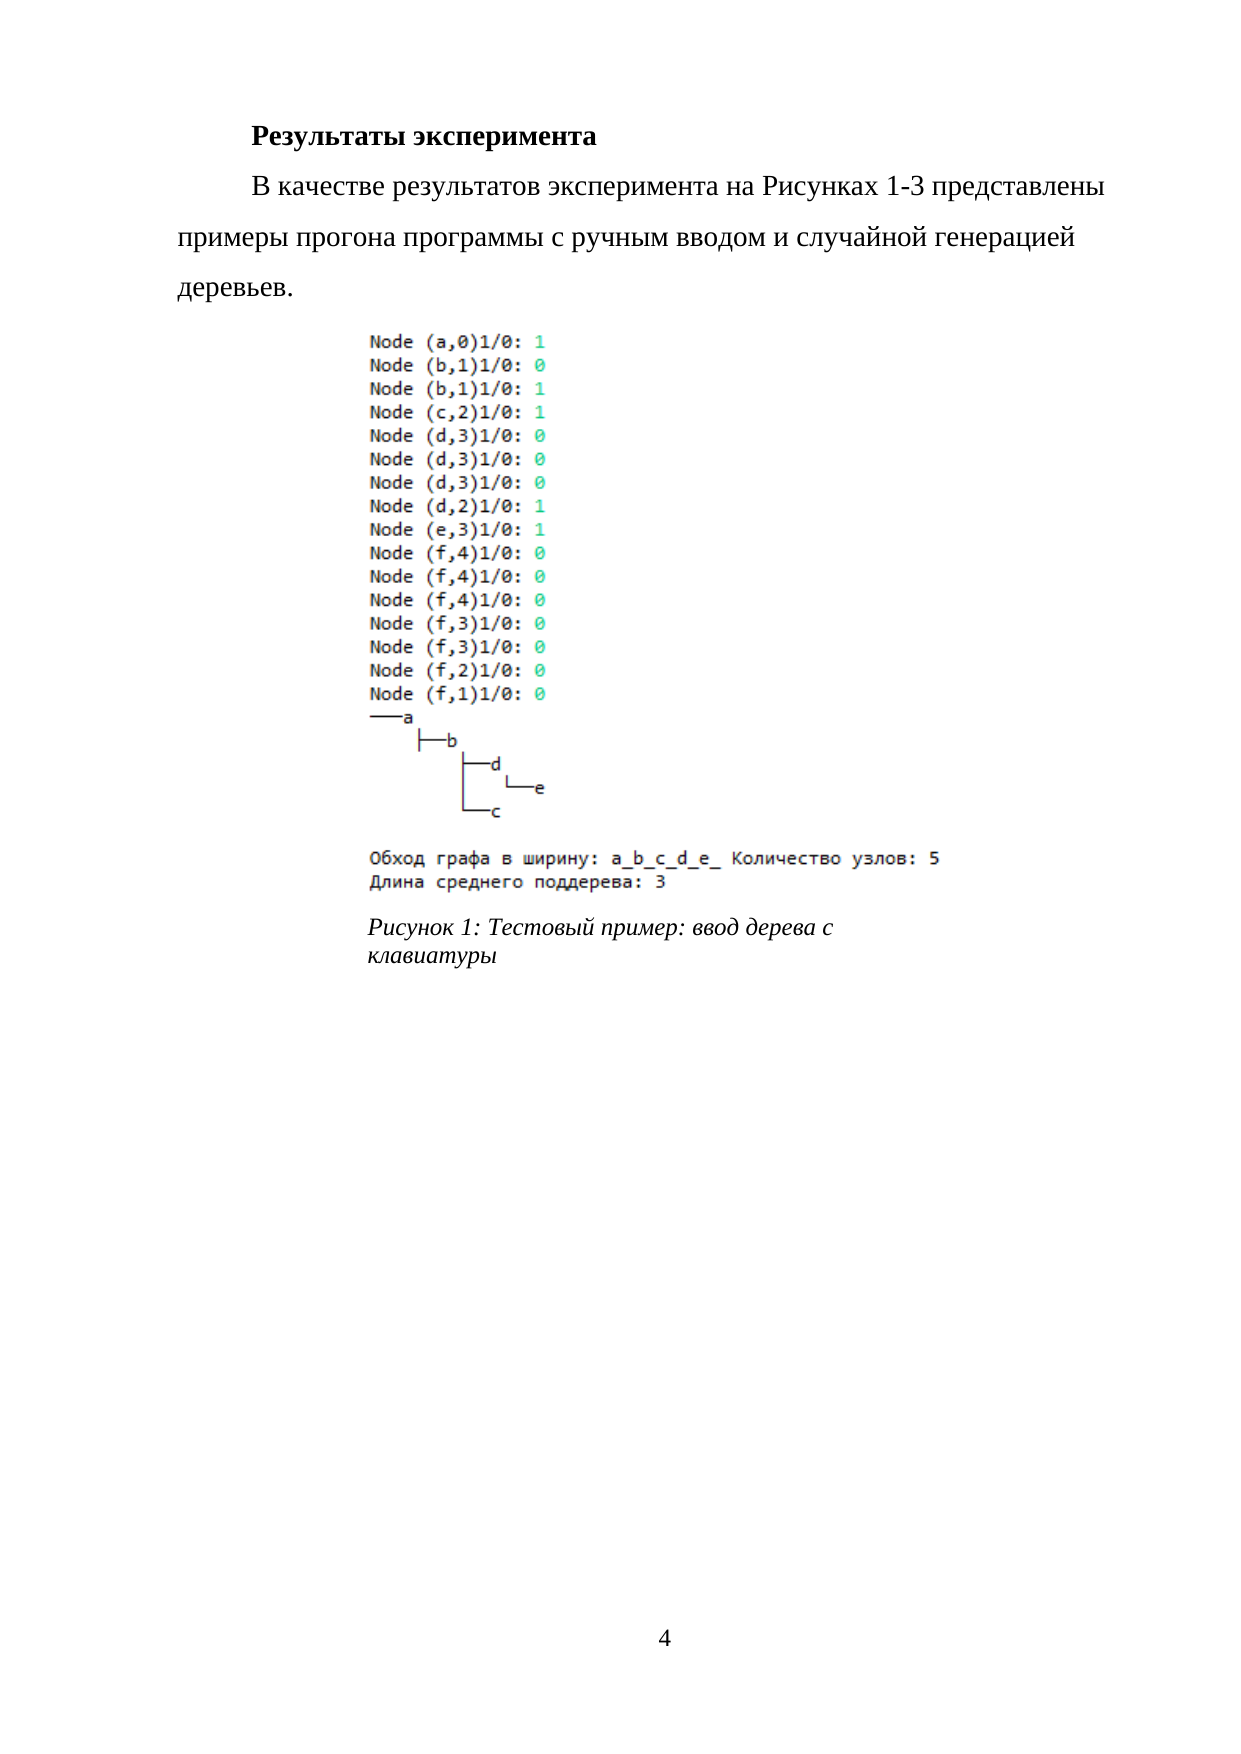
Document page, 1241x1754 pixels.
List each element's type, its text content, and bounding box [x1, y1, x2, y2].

text Рисунок 1: Тестовый пример: ввод дерева с клавиатуры [367, 899, 961, 969]
picture [367, 331, 962, 899]
text В качестве результатов эксперимента на Рисунках 1-3 представлены примеры прогона программы с ручным вводом и случайной генерацией деревьев. [177, 168, 1152, 303]
text Результаты эксперимента [251, 118, 1152, 152]
